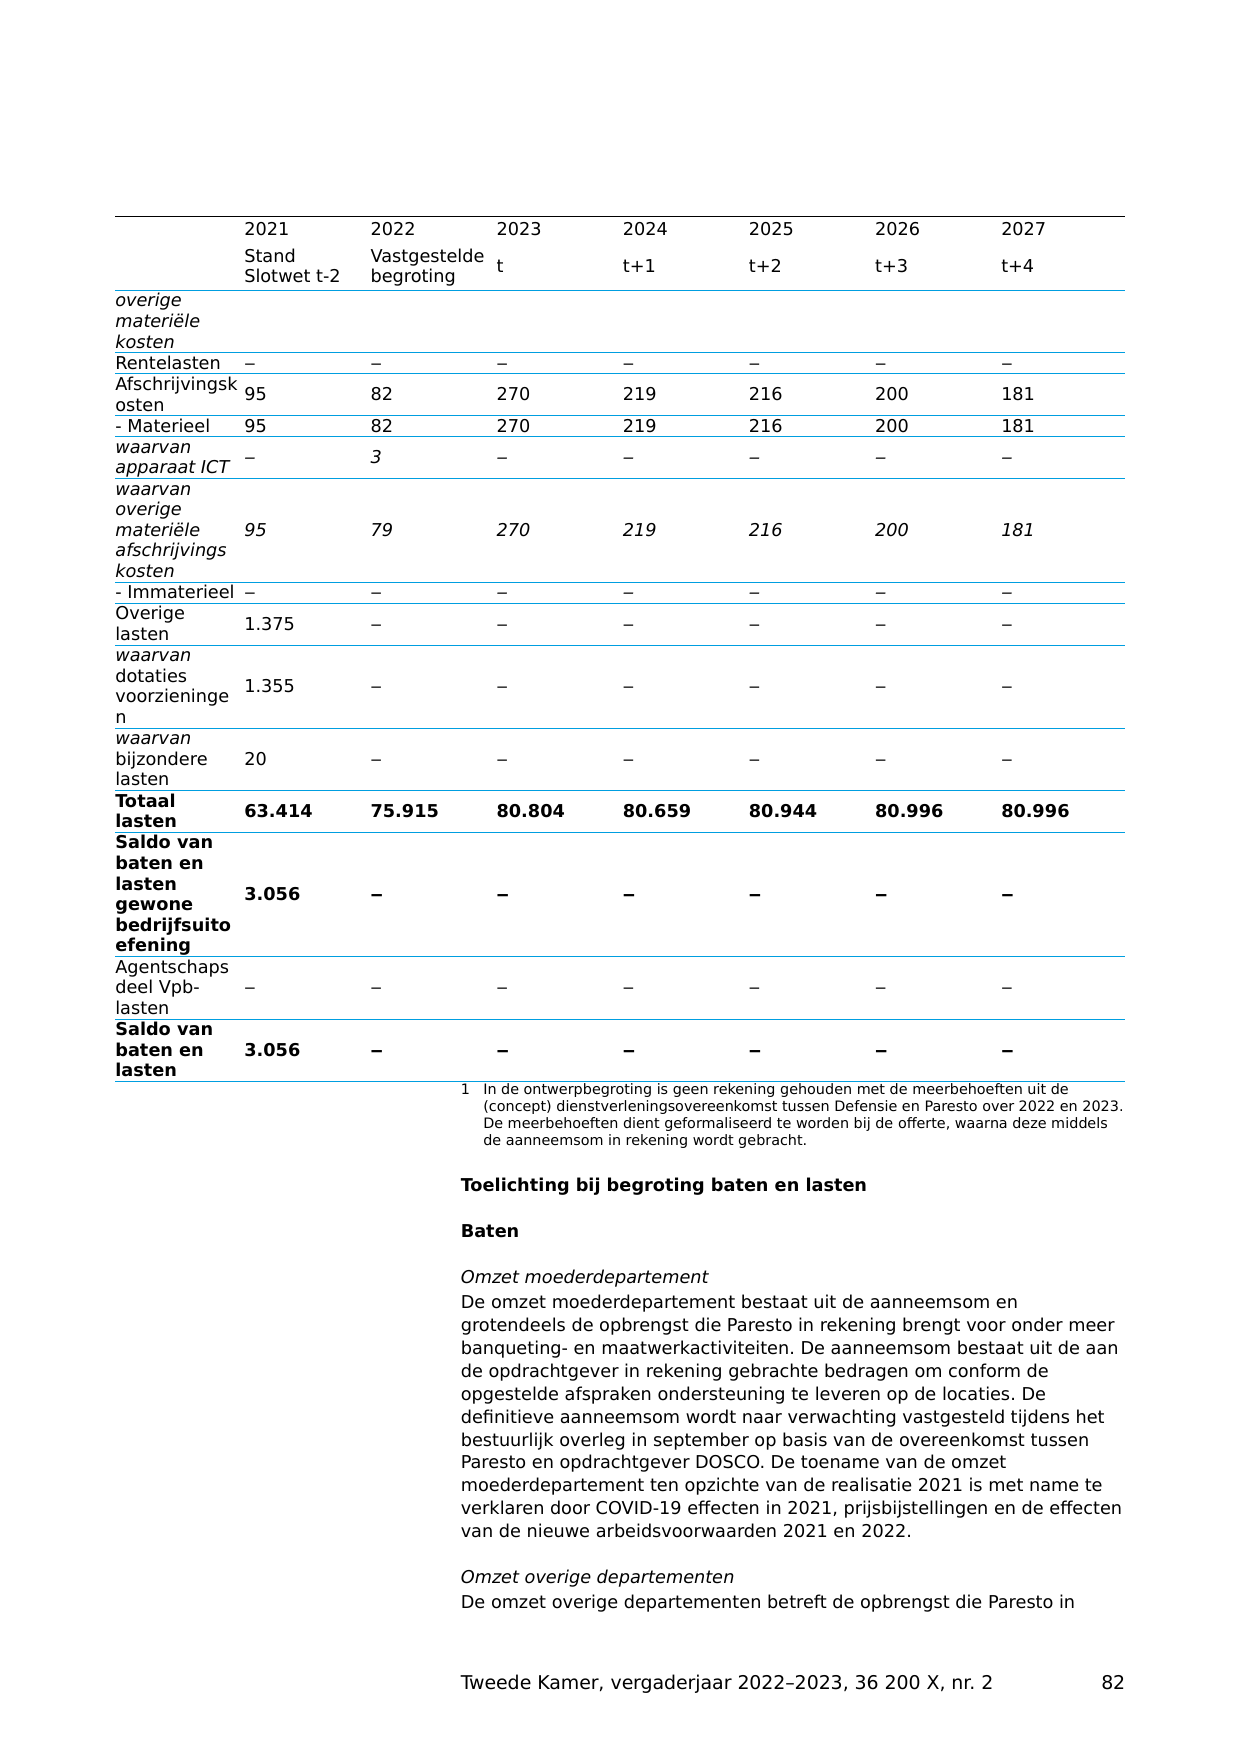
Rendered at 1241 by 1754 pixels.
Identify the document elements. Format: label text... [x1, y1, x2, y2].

table_cell waarvan dotaties voorzieningen [115, 646, 241, 728]
table_cell Vastgestelde begroting [368, 243, 493, 290]
table_cell ‒ [494, 1020, 620, 1081]
table_cell Stand Slotwet t-2 [241, 243, 367, 290]
table_cell ‒ [872, 1020, 998, 1081]
table_cell ‒ [746, 833, 872, 956]
table_cell 2026 [872, 217, 998, 243]
table_cell ‒ [620, 437, 746, 478]
table_cell ‒ [368, 833, 493, 956]
table_cell ‒ [998, 437, 1125, 478]
table_cell [494, 291, 620, 352]
table_cell ‒ [872, 729, 998, 790]
table_cell [746, 291, 872, 352]
table_cell t+3 [872, 243, 998, 290]
table_cell 75.915 [368, 791, 493, 832]
table_cell 270 [494, 416, 620, 436]
table_cell 219 [620, 416, 746, 436]
table_cell overige materiële kosten [115, 291, 241, 352]
table_cell ‒ [746, 1020, 872, 1081]
table_cell 1.375 [241, 604, 367, 644]
table_cell 200 [872, 374, 998, 415]
table_cell ‒ [872, 604, 998, 644]
table_cell ‒ [872, 353, 998, 373]
table_cell 80.944 [746, 791, 872, 832]
table_cell ‒ [746, 604, 872, 644]
table_cell t+4 [998, 243, 1125, 290]
list In de ontwerpbegroting is geen rekening gehouden met de meerbehoeften uit de (concept) dienstverleningsovereenkomst tussen Defensie en Paresto over 2022 en 2023. De meerbehoeften dient geformaliseerd te worden bij de offerte, waarna deze middels de aanneemsom in rekening wordt gebracht. [461, 1082, 1125, 1148]
table_cell - Materieel [115, 416, 241, 436]
table_cell ‒ [872, 583, 998, 603]
text De omzet moederdepartement bestaat uit de aanneemsom en grotendeels de opbrengst die Paresto in rekening brengt voor onder meer banqueting- en maatwerkactiviteiten. De aanneemsom bestaat uit de aan de opdrachtgever in rekening gebrachte bedragen om conform de opgestelde afspraken ondersteuning te leveren op de locaties. De definitieve aanneemsom wordt naar verwachting vastgesteld tijdens het bestuurlijk overleg in september op basis van de overeenkomst tussen Paresto en opdrachtgever DOSCO. De toename van de omzet moederdepartement ten opzichte van de realisatie 2021 is met name te verklaren door COVID-19 effecten in 2021, prijsbijstellingen en de effecten van de nieuwe arbeidsvoorwaarden 2021 en 2022. [461, 1290, 1125, 1542]
table_cell ‒ [998, 646, 1125, 728]
table_cell ‒ [998, 729, 1125, 790]
table_cell Saldo van baten en lasten [115, 1020, 241, 1081]
table_cell 82 [368, 374, 493, 415]
table_cell 80.996 [872, 791, 998, 832]
table_cell ‒ [620, 729, 746, 790]
table_cell 79 [368, 479, 493, 582]
text Omzet moederdepartement [461, 1265, 1125, 1288]
table_cell 219 [620, 479, 746, 582]
table_cell ‒ [872, 957, 998, 1018]
table_cell 200 [872, 416, 998, 436]
table_cell 3 [368, 437, 493, 478]
table_cell ‒ [368, 646, 493, 728]
table_cell [998, 291, 1125, 352]
table_cell 270 [494, 374, 620, 415]
table_cell t+2 [746, 243, 872, 290]
table_cell ‒ [494, 833, 620, 956]
table_cell [115, 243, 241, 290]
table_cell 80.804 [494, 791, 620, 832]
table_cell 1.355 [241, 646, 367, 728]
text Baten [461, 1219, 1125, 1242]
table_cell ‒ [746, 957, 872, 1018]
table_cell ‒ [998, 604, 1125, 644]
table_cell ‒ [746, 729, 872, 790]
table_cell waarvan apparaat ICT [115, 437, 241, 478]
table_header Tabel 33 Begroting van baten-lastenagentschap voor het jaar 2022 (bedragen x € 1.000)1 [115, 191, 1125, 216]
table_cell 219 [620, 374, 746, 415]
table_cell 2024 [620, 217, 746, 243]
table_cell ‒ [620, 957, 746, 1018]
table_cell ‒ [998, 957, 1125, 1018]
table_cell ‒ [368, 1020, 493, 1081]
table_cell ‒ [620, 646, 746, 728]
table_cell 20 [241, 729, 367, 790]
table_cell [620, 291, 746, 352]
table_cell 216 [746, 374, 872, 415]
table_cell ‒ [746, 583, 872, 603]
table_cell ‒ [746, 646, 872, 728]
table_cell ‒ [998, 353, 1125, 373]
table_cell ‒ [368, 353, 493, 373]
table_cell ‒ [368, 604, 493, 644]
table_cell ‒ [872, 833, 998, 956]
table_cell 82 [368, 416, 493, 436]
table_cell ‒ [746, 437, 872, 478]
table_cell [115, 217, 241, 243]
table_cell Saldo van baten en lasten gewone bedrijfsuitoefening [115, 833, 241, 956]
table_cell ‒ [494, 583, 620, 603]
table_cell waarvan overige materiële afschrijvingskosten [115, 479, 241, 582]
table_cell ‒ [998, 583, 1125, 603]
table_cell Overige lasten [115, 604, 241, 644]
table_cell waarvan bijzondere lasten [115, 729, 241, 790]
table_cell ‒ [241, 583, 367, 603]
table_cell ‒ [998, 833, 1125, 956]
table_cell ‒ [872, 646, 998, 728]
table_cell ‒ [620, 833, 746, 956]
table_cell 2025 [746, 217, 872, 243]
table_cell ‒ [241, 957, 367, 1018]
table_cell ‒ [620, 1020, 746, 1081]
table_cell 95 [241, 479, 367, 582]
table_cell ‒ [368, 957, 493, 1018]
table_cell ‒ [368, 583, 493, 603]
table_cell 3.056 [241, 833, 367, 956]
table_cell ‒ [241, 437, 367, 478]
table_cell [872, 291, 998, 352]
table_cell ‒ [998, 1020, 1125, 1081]
table_cell ‒ [872, 437, 998, 478]
table_cell 63.414 [241, 791, 367, 832]
text Omzet overige departementen [461, 1565, 1125, 1588]
table_cell 216 [746, 479, 872, 582]
table_cell - Immaterieel [115, 583, 241, 603]
table_cell t+1 [620, 243, 746, 290]
table_cell ‒ [494, 957, 620, 1018]
table_cell ‒ [241, 353, 367, 373]
table_cell 270 [494, 479, 620, 582]
table_cell ‒ [494, 437, 620, 478]
table_cell [368, 291, 493, 352]
text Toelichting bij begroting baten en lasten [461, 1173, 1125, 1196]
table_cell ‒ [494, 646, 620, 728]
table_cell 2027 [998, 217, 1125, 243]
table_cell ‒ [494, 353, 620, 373]
table_cell 80.996 [998, 791, 1125, 832]
table_cell ‒ [620, 583, 746, 603]
table_cell 2023 [494, 217, 620, 243]
table_cell 95 [241, 374, 367, 415]
table_cell 181 [998, 374, 1125, 415]
table_cell ‒ [494, 729, 620, 790]
table_cell 95 [241, 416, 367, 436]
table_cell 2021 [241, 217, 367, 243]
table_cell ‒ [620, 353, 746, 373]
table_cell ‒ [494, 604, 620, 644]
table_cell 200 [872, 479, 998, 582]
table_cell 216 [746, 416, 872, 436]
table_cell Agentschapsdeel Vpb-lasten [115, 957, 241, 1018]
table_cell 2022 [368, 217, 493, 243]
table_cell 3.056 [241, 1020, 367, 1081]
table_cell t [494, 243, 620, 290]
table_cell Totaal lasten [115, 791, 241, 832]
table_cell 181 [998, 416, 1125, 436]
table_cell Afschrijvingskosten [115, 374, 241, 415]
table_cell ‒ [620, 604, 746, 644]
text De omzet overige departementen betreft de opbrengst die Paresto in [461, 1590, 1125, 1613]
table_cell 80.659 [620, 791, 746, 832]
table_cell [241, 291, 367, 352]
table_cell 181 [998, 479, 1125, 582]
table_cell Rentelasten [115, 353, 241, 373]
table_cell ‒ [368, 729, 493, 790]
table_cell ‒ [746, 353, 872, 373]
